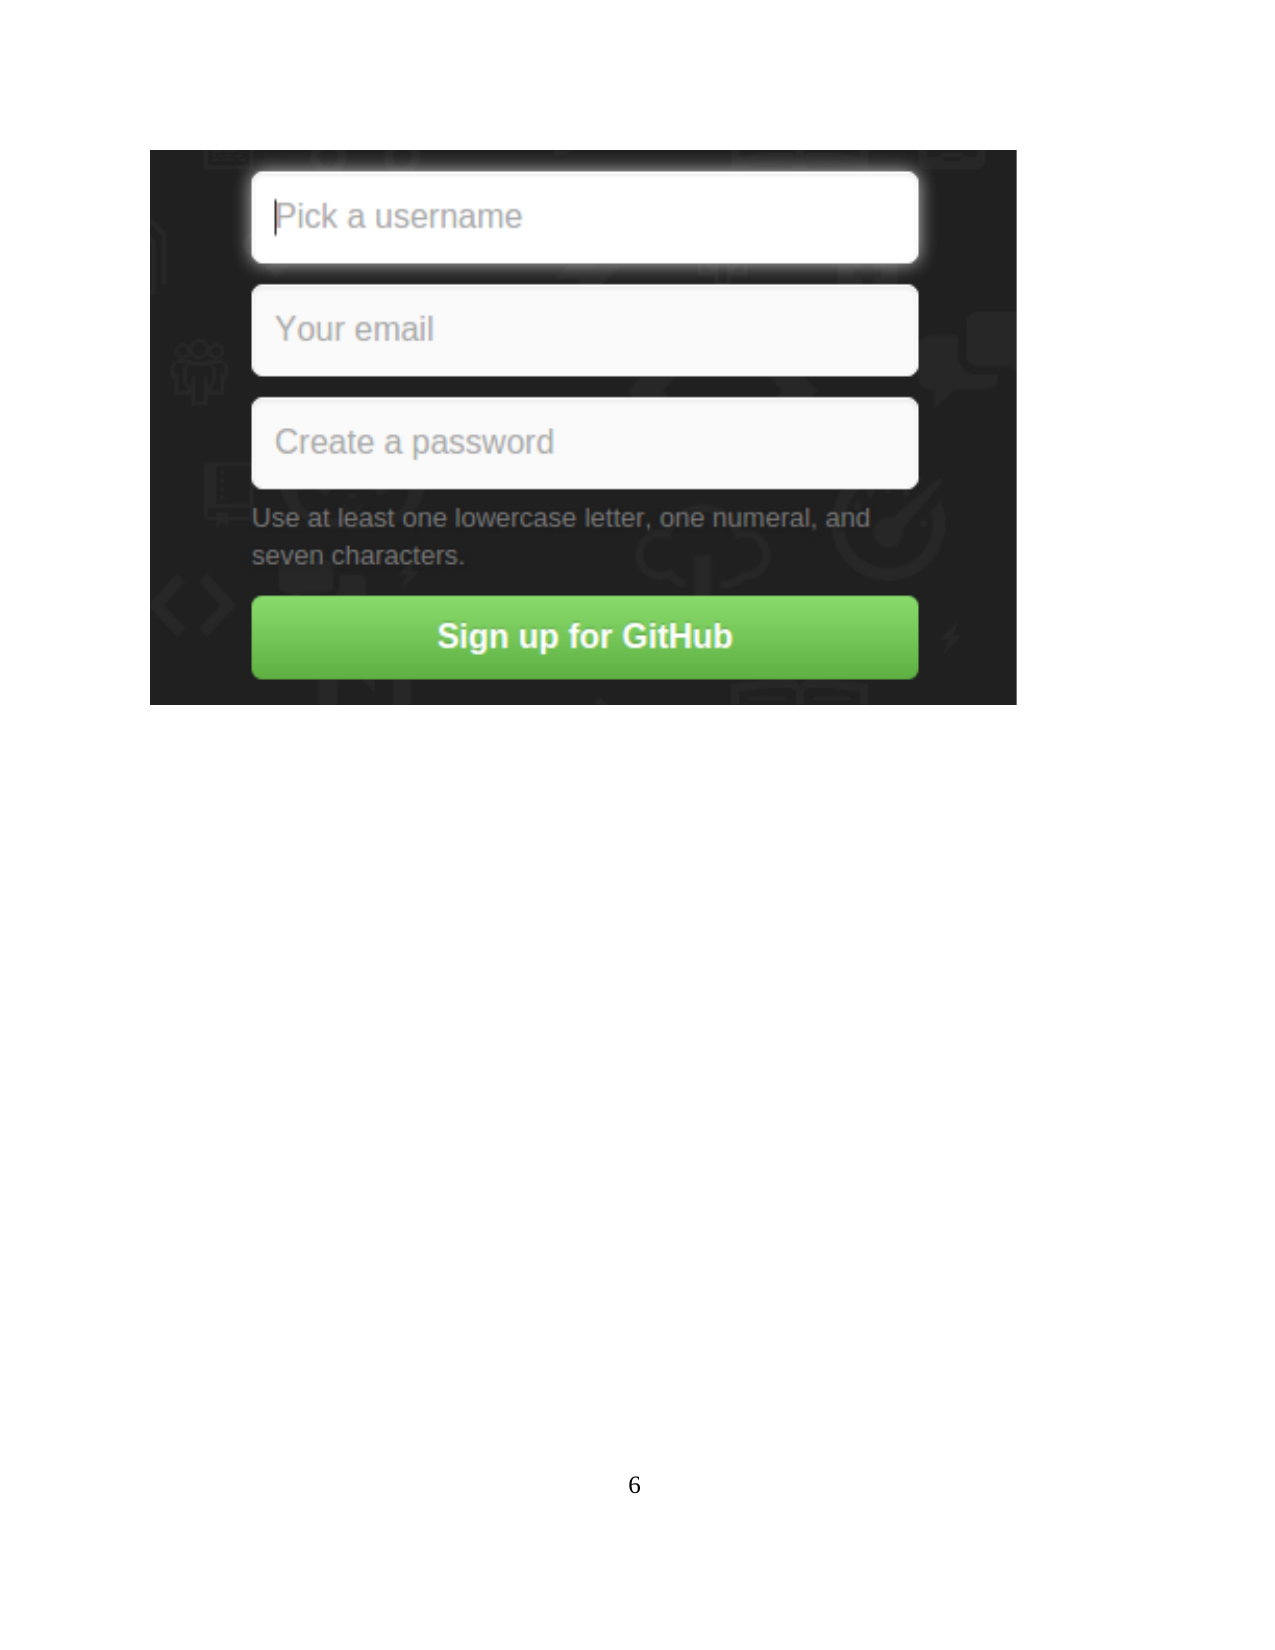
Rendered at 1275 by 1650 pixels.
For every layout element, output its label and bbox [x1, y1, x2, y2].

picture [150, 150, 1017, 705]
